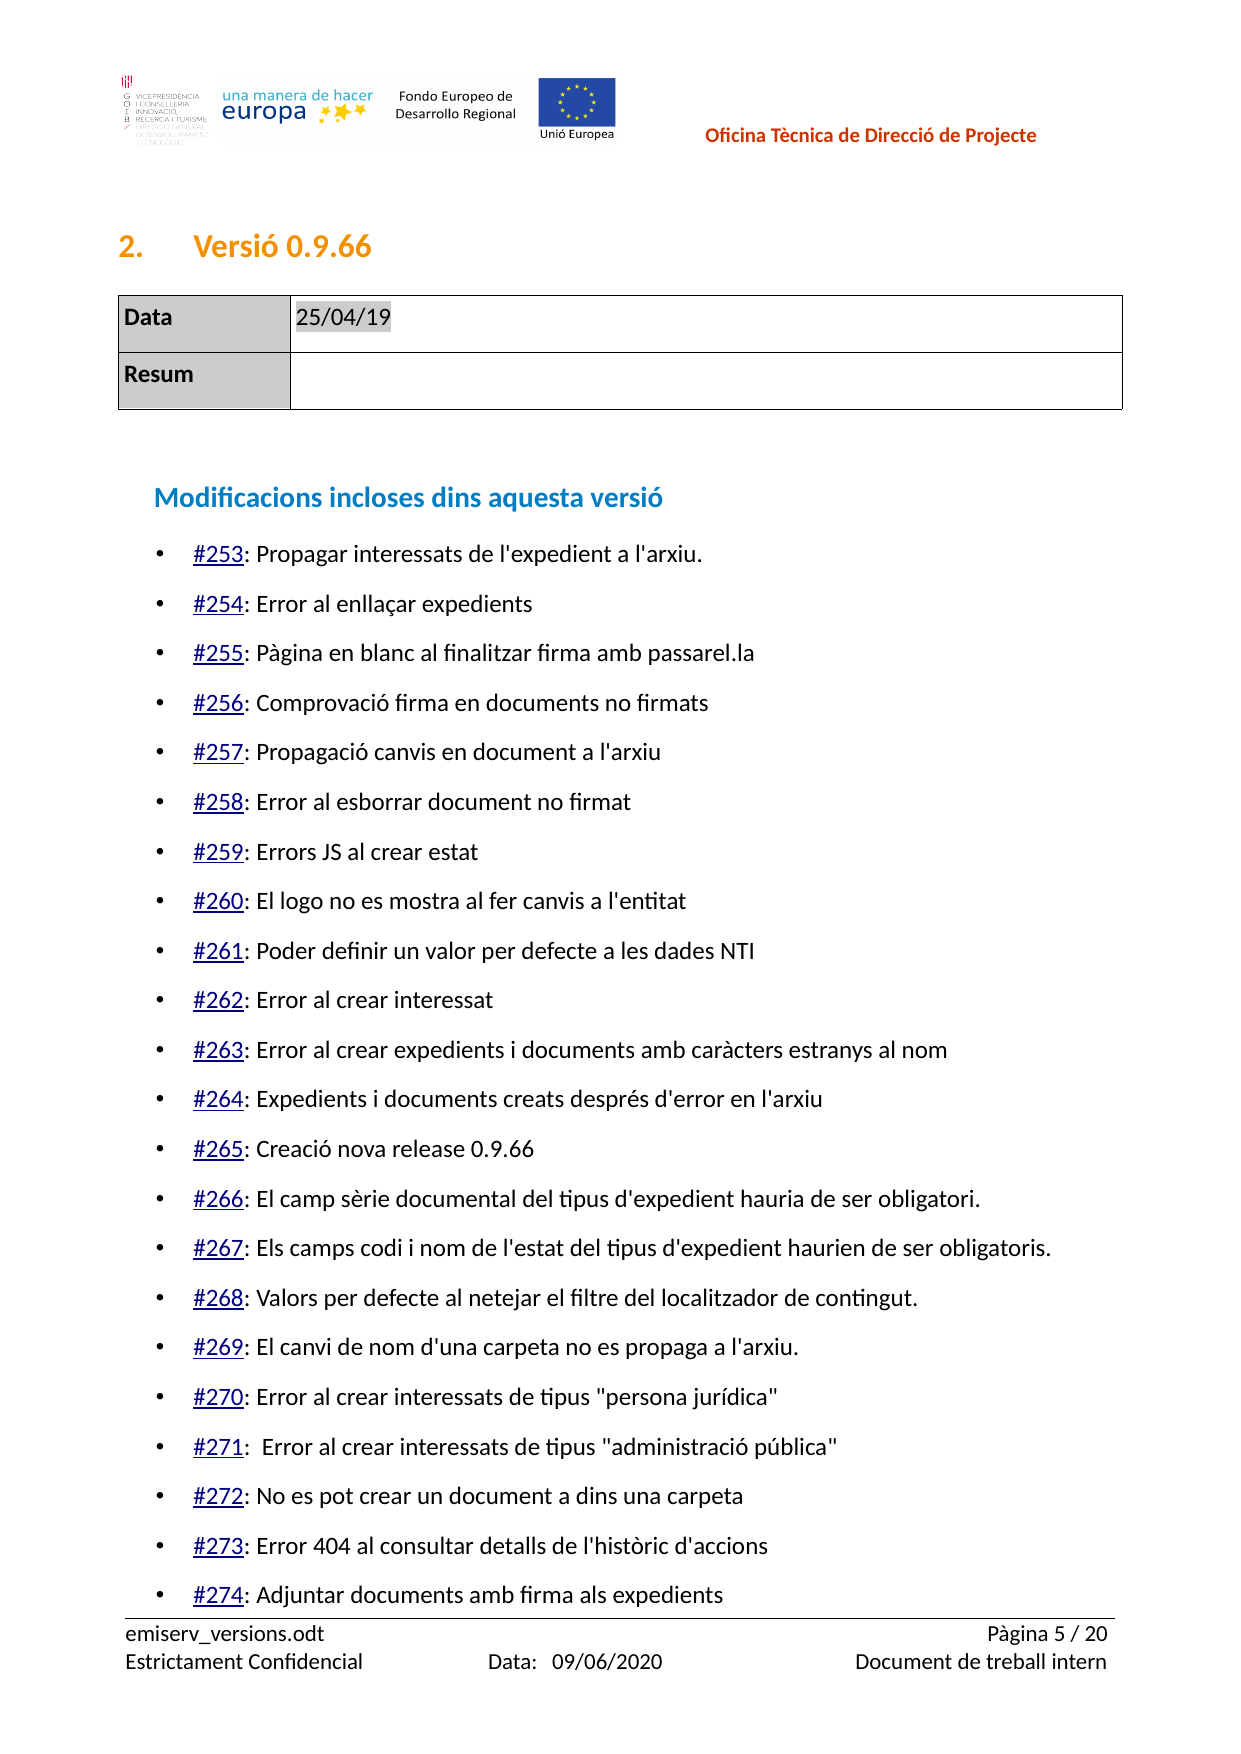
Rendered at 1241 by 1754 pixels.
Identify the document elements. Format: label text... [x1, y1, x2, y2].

subtitle Versió 0.9.66 [118, 225, 1122, 266]
list #269: El canvi de nom d'una carpeta no es propaga a l'arxiu. [156, 1331, 1122, 1362]
list #263: Error al crear expedients i documents amb caràcters estranys al nom [156, 1034, 1122, 1064]
picture [219, 73, 621, 147]
list #270: Error al crear interessats de tipus "persona jurídica" [156, 1381, 1122, 1412]
list #262: Error al crear interessat [156, 984, 1122, 1015]
list #254: Error al enllaçar expedients [156, 588, 1122, 618]
table_header 25/04/19 [291, 296, 1122, 352]
list #273: Error 404 al consultar detalls de l'històric d'accions [156, 1530, 1122, 1560]
list #268: Valors per defecte al netejar el filtre del localitzador de contingut. [156, 1282, 1122, 1312]
table_cell [291, 353, 1122, 408]
list #264: Expedients i documents creats després d'error en l'arxiu [156, 1083, 1122, 1114]
list #267: Els camps codi i nom de l'estat del tipus d'expedient haurien de ser obligatoris. [156, 1232, 1122, 1263]
list #274: Adjuntar documents amb firma als expedients [156, 1579, 1122, 1610]
table_header Data [119, 296, 290, 352]
list #265: Creació nova release 0.9.66 [156, 1133, 1122, 1164]
list #256: Comprovació firma en documents no firmats [156, 687, 1122, 717]
list #258: Error al esborrar document no firmat [156, 786, 1122, 817]
list #257: Propagació canvis en document a l'arxiu [156, 736, 1122, 767]
list #259: Errors JS al crear estat [156, 836, 1122, 866]
list #260: El logo no es mostra al fer canvis a l'entitat [156, 885, 1122, 916]
table_cell Resum [119, 353, 290, 408]
list #271: Error al crear interessats de tipus "administració pública" [156, 1431, 1122, 1461]
list #266: El camp sèrie documental del tipus d'expedient hauria de ser obligatori. [156, 1183, 1122, 1213]
list #255: Pàgina en blanc al finalitzar firma amb passarel.la [156, 637, 1122, 668]
subtitle Modificacions incloses dins aquesta versió [153, 479, 1122, 514]
list #253: Propagar interessats de l'expedient a l'arxiu. [156, 538, 1122, 569]
list #261: Poder definir un valor per defecte a les dades NTI [156, 935, 1122, 965]
picture [118, 73, 213, 147]
list #272: No es pot crear un document a dins una carpeta [156, 1480, 1122, 1511]
